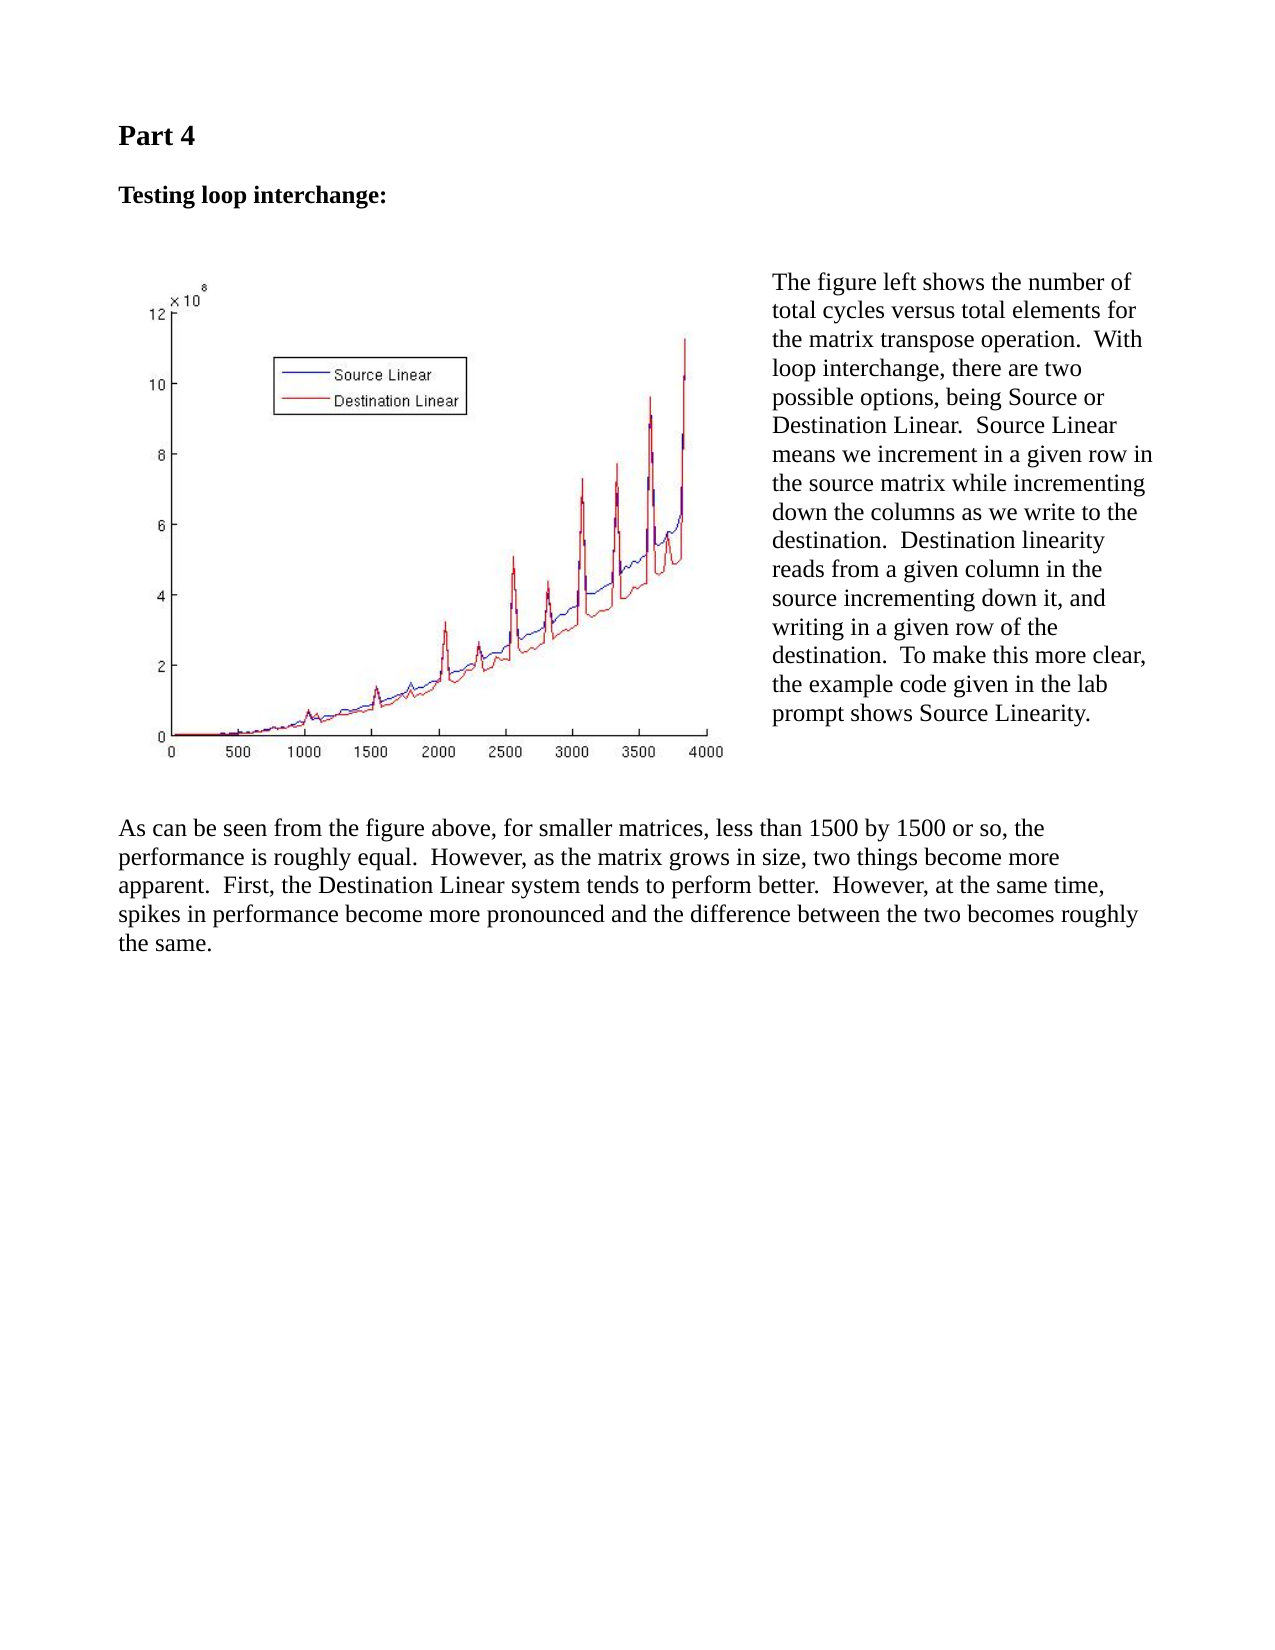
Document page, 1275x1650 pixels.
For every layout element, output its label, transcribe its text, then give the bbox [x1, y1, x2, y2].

text As can be seen from the figure above, for smaller matrices, less than 1500 by 1500 or so, the performance is roughly equal. However, as the matrix grows in size, two things become more apparent. First, the Destination Linear system tends to perform better. However, at the same time, spikes in performance become more pronounced and the difference between the two becomes roughly the same. [118, 813, 1157, 957]
text Testing loop interchange: [118, 180, 1157, 267]
picture [82, 273, 772, 792]
text The figure left shows the number of total cycles versus total elements for the matrix transpose operation. With loop interchange, there are two possible options, being Source or Destination Linear. Source Linear means we increment in a given row in the source matrix while incrementing down the columns as we write to the destination. Destination linearity reads from a given column in the source incrementing down it, and writing in a given row of the destination. To make this more clear, the example code given in the lab prompt shows Source Linearity. [118, 267, 1157, 727]
text Part 4 [118, 118, 1157, 152]
